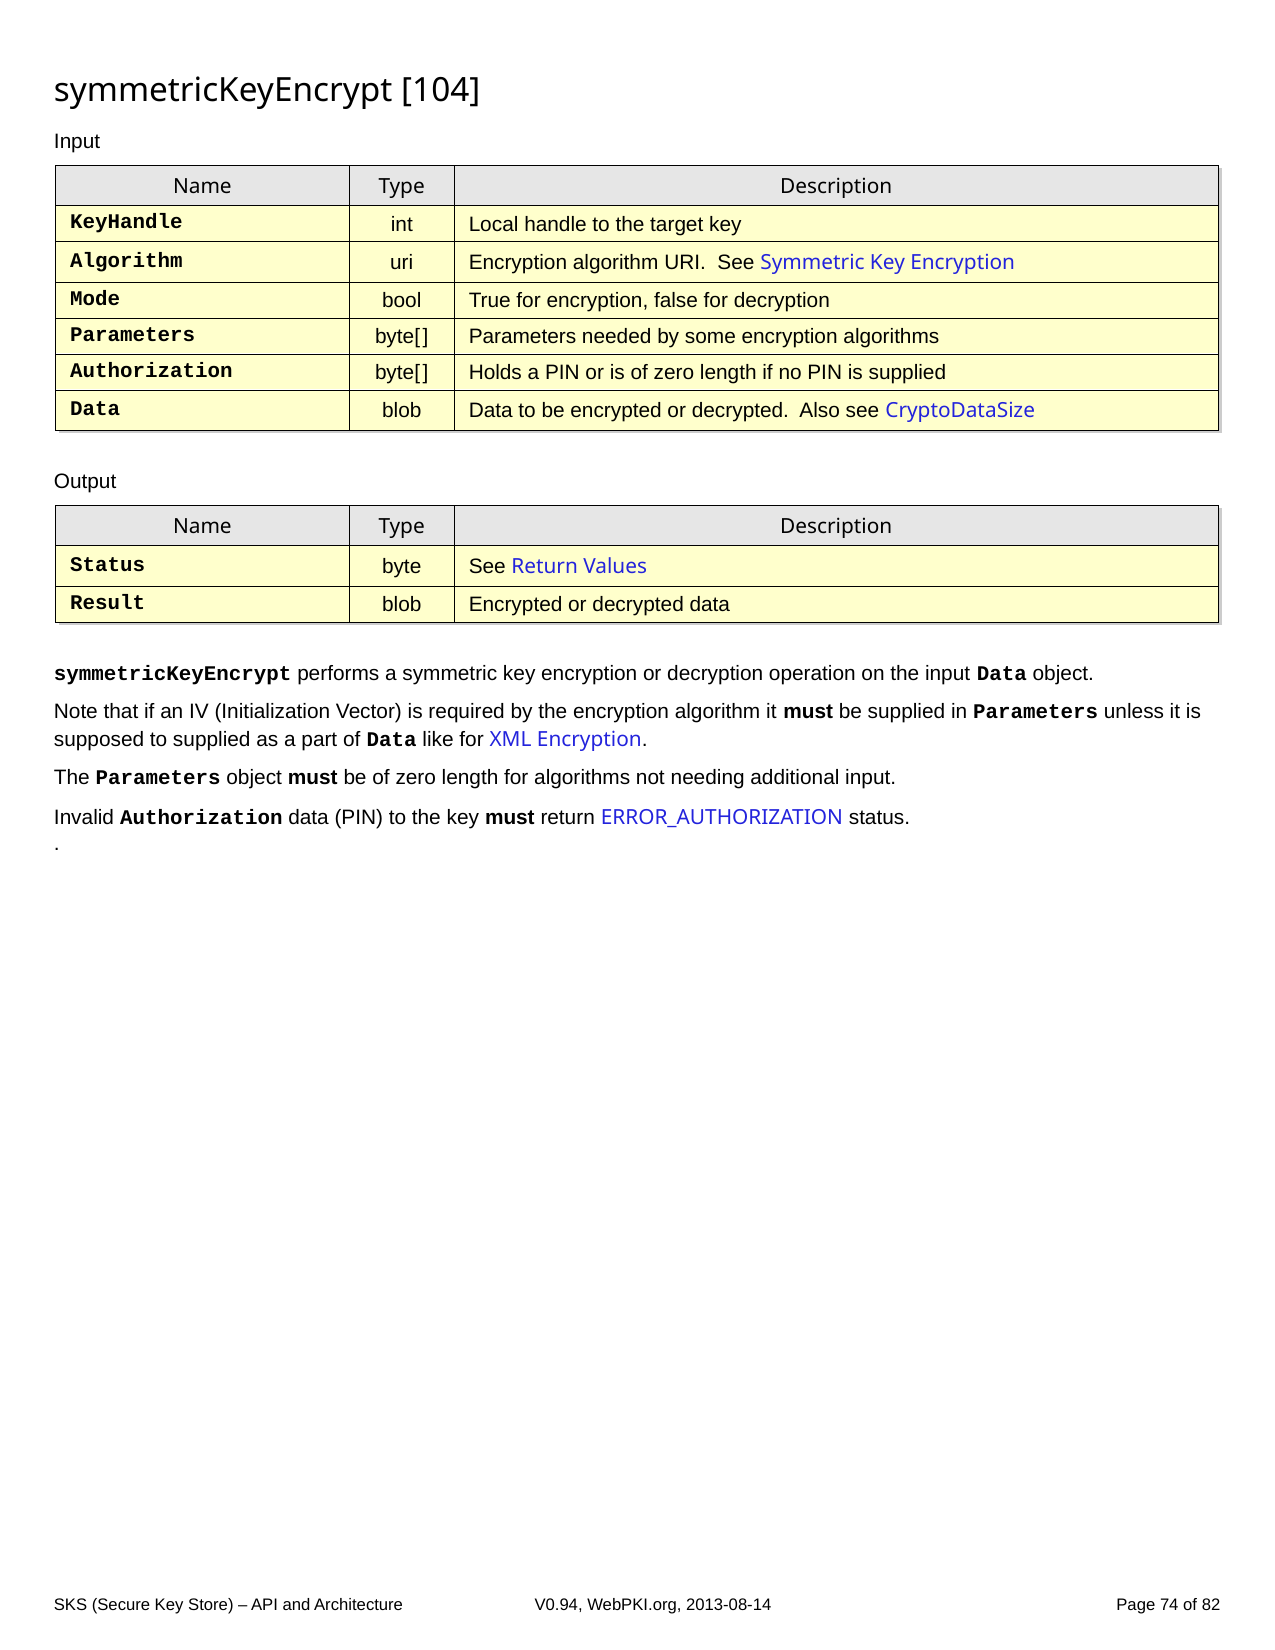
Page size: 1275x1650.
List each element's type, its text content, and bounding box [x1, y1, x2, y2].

table_cell Holds a PIN or is of zero length if no PIN is supplied [455, 355, 1218, 389]
table_cell True for encryption, false for decryption [455, 283, 1218, 318]
table_cell Parameters needed by some encryption algorithms [455, 319, 1218, 353]
text The Parameters object must be of zero length for algorithms not needing additional input. [54, 765, 1221, 791]
text symmetricKeyEncrypt performs a symmetric key encryption or decryption operation on the input Data object. [54, 661, 1221, 687]
table_cell blob [350, 391, 454, 430]
table_cell byte⁮[ ] [350, 319, 454, 353]
table_cell Local handle to the target key [455, 206, 1218, 241]
text Invalid Authorization data (PIN) to the key must return ERROR_AUTHORIZATION status. [54, 802, 1221, 831]
table_header Name [56, 506, 349, 545]
table_cell Mode [56, 283, 349, 318]
table_cell bool [350, 283, 454, 318]
table_cell KeyHandle [56, 206, 349, 241]
table_cell Authorization [56, 355, 349, 389]
table_cell Result [56, 587, 349, 622]
table_cell See Return Values [455, 546, 1218, 586]
text Output [54, 469, 1221, 493]
subtitle symmetricKeyEncrypt [104] [54, 66, 1221, 111]
table_cell Encrypted or decrypted data [455, 587, 1218, 622]
table_cell byte⁮[ ] [350, 355, 454, 389]
table_header Description [455, 506, 1218, 545]
table_cell Algorithm [56, 242, 349, 282]
text . [54, 831, 1221, 855]
table_cell Encryption algorithm URI. See Symmetric Key Encryption ‎ [455, 242, 1218, 282]
table_cell Data to be encrypted or decrypted. Also see CryptoDataSize [455, 391, 1218, 430]
table_header Type [350, 166, 454, 205]
table_cell Data [56, 391, 349, 430]
table_header Name [56, 166, 349, 205]
table_cell byte [350, 546, 454, 586]
table_header Type [350, 506, 454, 545]
text Input [54, 129, 1221, 153]
table_cell Parameters [56, 319, 349, 353]
table_cell blob [350, 587, 454, 622]
table_cell int [350, 206, 454, 241]
table_cell uri [350, 242, 454, 282]
table_header Description [455, 166, 1218, 205]
table_cell Status [56, 546, 349, 586]
text Note that if an IV (Initialization Vector) is required by the encryption algorithm it must be supplied in Parameters unless it is supposed to supplied as a part of Data like for XML Encryption. [54, 699, 1221, 753]
